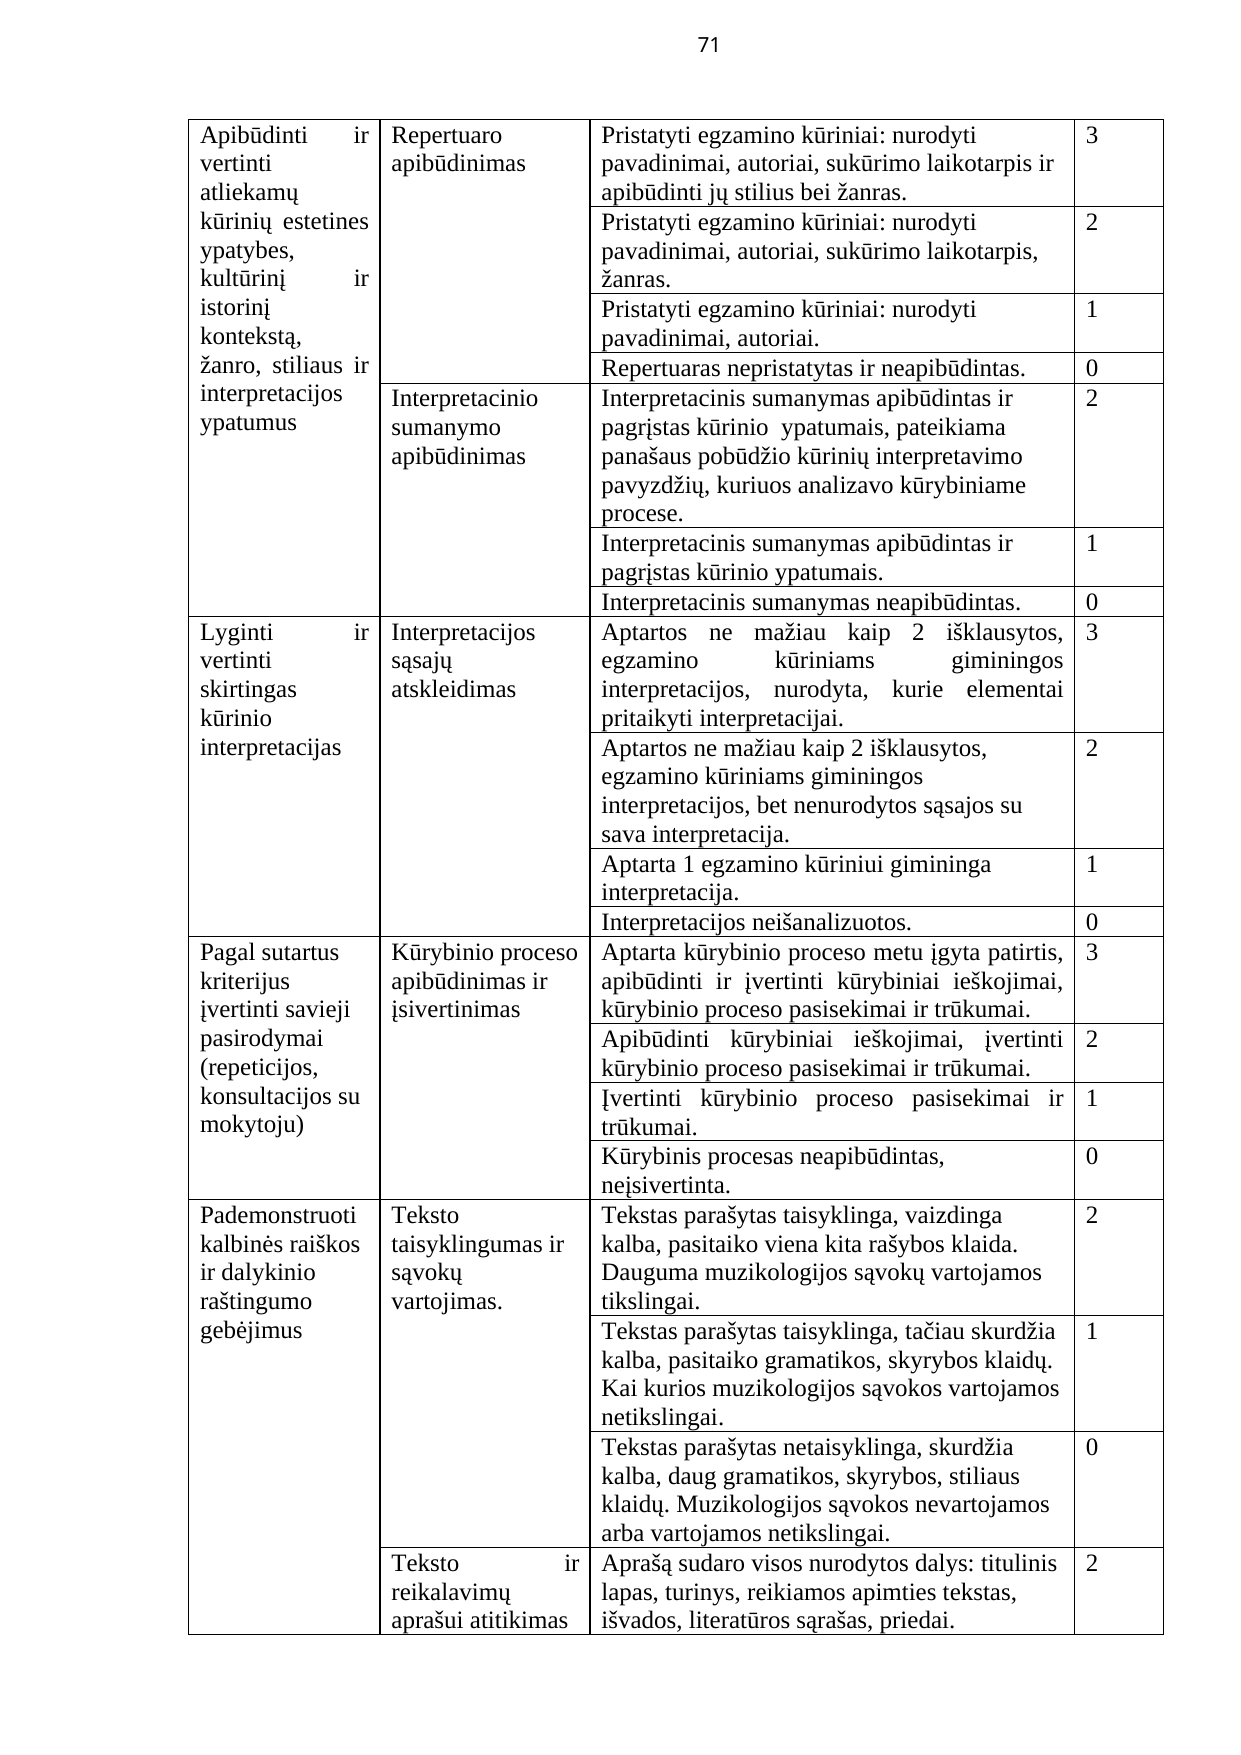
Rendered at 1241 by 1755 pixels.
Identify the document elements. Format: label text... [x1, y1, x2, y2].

table_cell 2 [1075, 733, 1163, 848]
table_cell Interpretacinis sumanymas apibūdintas ir pagrįstas kūrinio ypatumais. [591, 528, 1074, 586]
table_cell 3 [1075, 120, 1163, 206]
table_cell Lyginti ir vertinti skirtingas kūrinio interpretacijas [189, 617, 379, 936]
table_cell 2 [1075, 1548, 1163, 1634]
table_cell Tekstas parašytas taisyklinga, vaizdinga kalba, pasitaiko viena kita rašybos klaida. Dauguma muzikologijos sąvokų vartojamos tikslingai. [591, 1200, 1074, 1315]
table_cell Repertuaras nepristatytas ir neapibūdintas. [591, 353, 1074, 382]
table_cell 2 [1075, 1200, 1163, 1315]
table_cell Kūrybinio proceso apibūdinimas ir įsivertinimas [381, 937, 589, 1199]
table_cell 0 [1075, 1432, 1163, 1547]
table_cell Tekstas parašytas netaisyklinga, skurdžia kalba, daug gramatikos, skyrybos, stiliaus klaidų. Muzikologijos sąvokos nevartojamos arba vartojamos netikslingai. [591, 1432, 1074, 1547]
table_cell Interpretacijos sąsajų atskleidimas [381, 617, 589, 936]
table_cell Pristatyti egzamino kūriniai: nurodyti pavadinimai, autoriai. [591, 294, 1074, 352]
table_cell 3 [1075, 937, 1163, 1023]
table_cell 1 [1075, 528, 1163, 586]
table_cell Pristatyti egzamino kūriniai: nurodyti pavadinimai, autoriai, sukūrimo laikotarpis, žanras. [591, 207, 1074, 293]
table_cell 1 [1075, 1083, 1163, 1140]
table_cell 2 [1075, 1024, 1163, 1082]
table_cell Interpretacinis sumanymas neapibūdintas. [591, 587, 1074, 616]
table_cell Kūrybinis procesas neapibūdintas, neįsivertinta. [591, 1141, 1074, 1199]
table_cell Aprašą sudaro visos nurodytos dalys: titulinis lapas, turinys, reikiamos apimties tekstas, išvados, literatūros sąrašas, priedai. [591, 1548, 1074, 1634]
table_cell Apibūdinti kūrybiniai ieškojimai, įvertinti kūrybinio proceso pasisekimai ir trūkumai. [591, 1024, 1074, 1082]
table_cell 0 [1075, 1141, 1163, 1199]
table_cell Aptartos ne mažiau kaip 2 išklausytos, egzamino kūriniams giminingos interpretacijos, bet nenurodytos sąsajos su sava interpretacija. [591, 733, 1074, 848]
table_cell Pagal sutartus kriterijus įvertinti savieji pasirodymai (repeticijos, konsultacijos su mokytoju) [189, 937, 379, 1199]
table_cell Pristatyti egzamino kūriniai: nurodyti pavadinimai, autoriai, sukūrimo laikotarpis ir apibūdinti jų stilius bei žanras. [591, 120, 1074, 206]
table_cell 0 [1075, 907, 1163, 936]
table_cell Interpretacijos neišanalizuotos. [591, 907, 1074, 936]
table_cell Tekstas parašytas taisyklinga, tačiau skurdžia kalba, pasitaiko gramatikos, skyrybos klaidų. Kai kurios muzikologijos sąvokos vartojamos netikslingai. [591, 1316, 1074, 1431]
table_cell 0 [1075, 587, 1163, 616]
table_cell Repertuaro apibūdinimas [381, 120, 589, 382]
table_cell 1 [1075, 1316, 1163, 1431]
table_cell Teksto ir reikalavimų aprašui atitikimas [381, 1548, 589, 1634]
table_cell Interpretacinis sumanymas apibūdintas ir pagrįstas kūrinio ypatumais, pateikiama panašaus pobūdžio kūrinių interpretavimo pavyzdžių, kuriuos analizavo kūrybiniame procese. [591, 384, 1074, 527]
table_cell 3 [1075, 617, 1163, 732]
table_cell Aptartos ne mažiau kaip 2 išklausytos, egzamino kūriniams giminingos interpretacijos, nurodyta, kurie elementai pritaikyti interpretacijai. [591, 617, 1074, 732]
table_cell Apibūdinti ir vertinti atliekamų kūrinių estetines ypatybes, kultūrinį ir istorinį kontekstą, žanro, stiliaus ir interpretacijos ypatumus [189, 120, 379, 616]
table_cell 1 [1075, 294, 1163, 352]
table_cell Teksto taisyklingumas ir sąvokų vartojimas. [381, 1200, 589, 1547]
table_cell Aptarta kūrybinio proceso metu įgyta patirtis, apibūdinti ir įvertinti kūrybiniai ieškojimai, kūrybinio proceso pasisekimai ir trūkumai. [591, 937, 1074, 1023]
table_cell 2 [1075, 384, 1163, 527]
table_cell Aptarta 1 egzamino kūriniui gimininga interpretacija. [591, 849, 1074, 906]
table_cell Įvertinti kūrybinio proceso pasisekimai ir trūkumai. [591, 1083, 1074, 1140]
table_cell 1 [1075, 849, 1163, 906]
table_cell Pademonstruoti kalbinės raiškos ir dalykinio raštingumo gebėjimus [189, 1200, 379, 1634]
table_cell Interpretacinio sumanymo apibūdinimas [381, 384, 589, 616]
table_cell 2 [1075, 207, 1163, 293]
table_cell 0 [1075, 353, 1163, 382]
